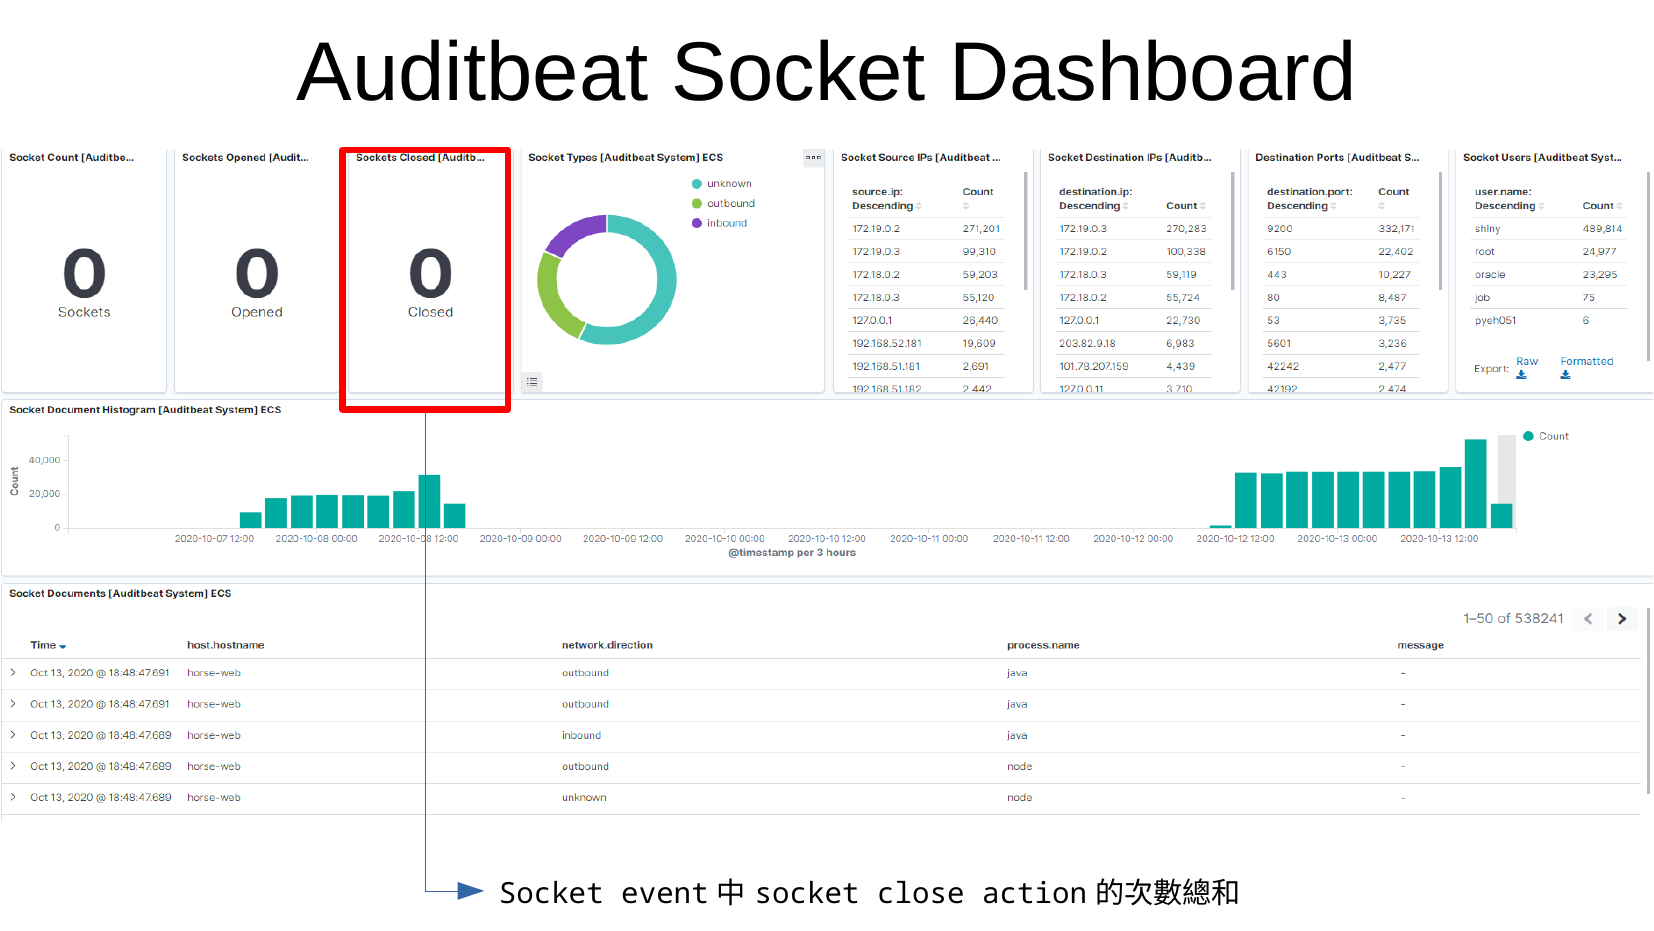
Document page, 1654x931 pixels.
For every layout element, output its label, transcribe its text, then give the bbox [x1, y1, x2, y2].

text_box Auditbeat Socket Dashboard [47, 17, 1607, 148]
text_box Socket event中socket close action的次數總和 [484, 862, 1264, 912]
picture [346, 153, 505, 406]
picture [426, 149, 1654, 821]
picture [1, 149, 425, 821]
